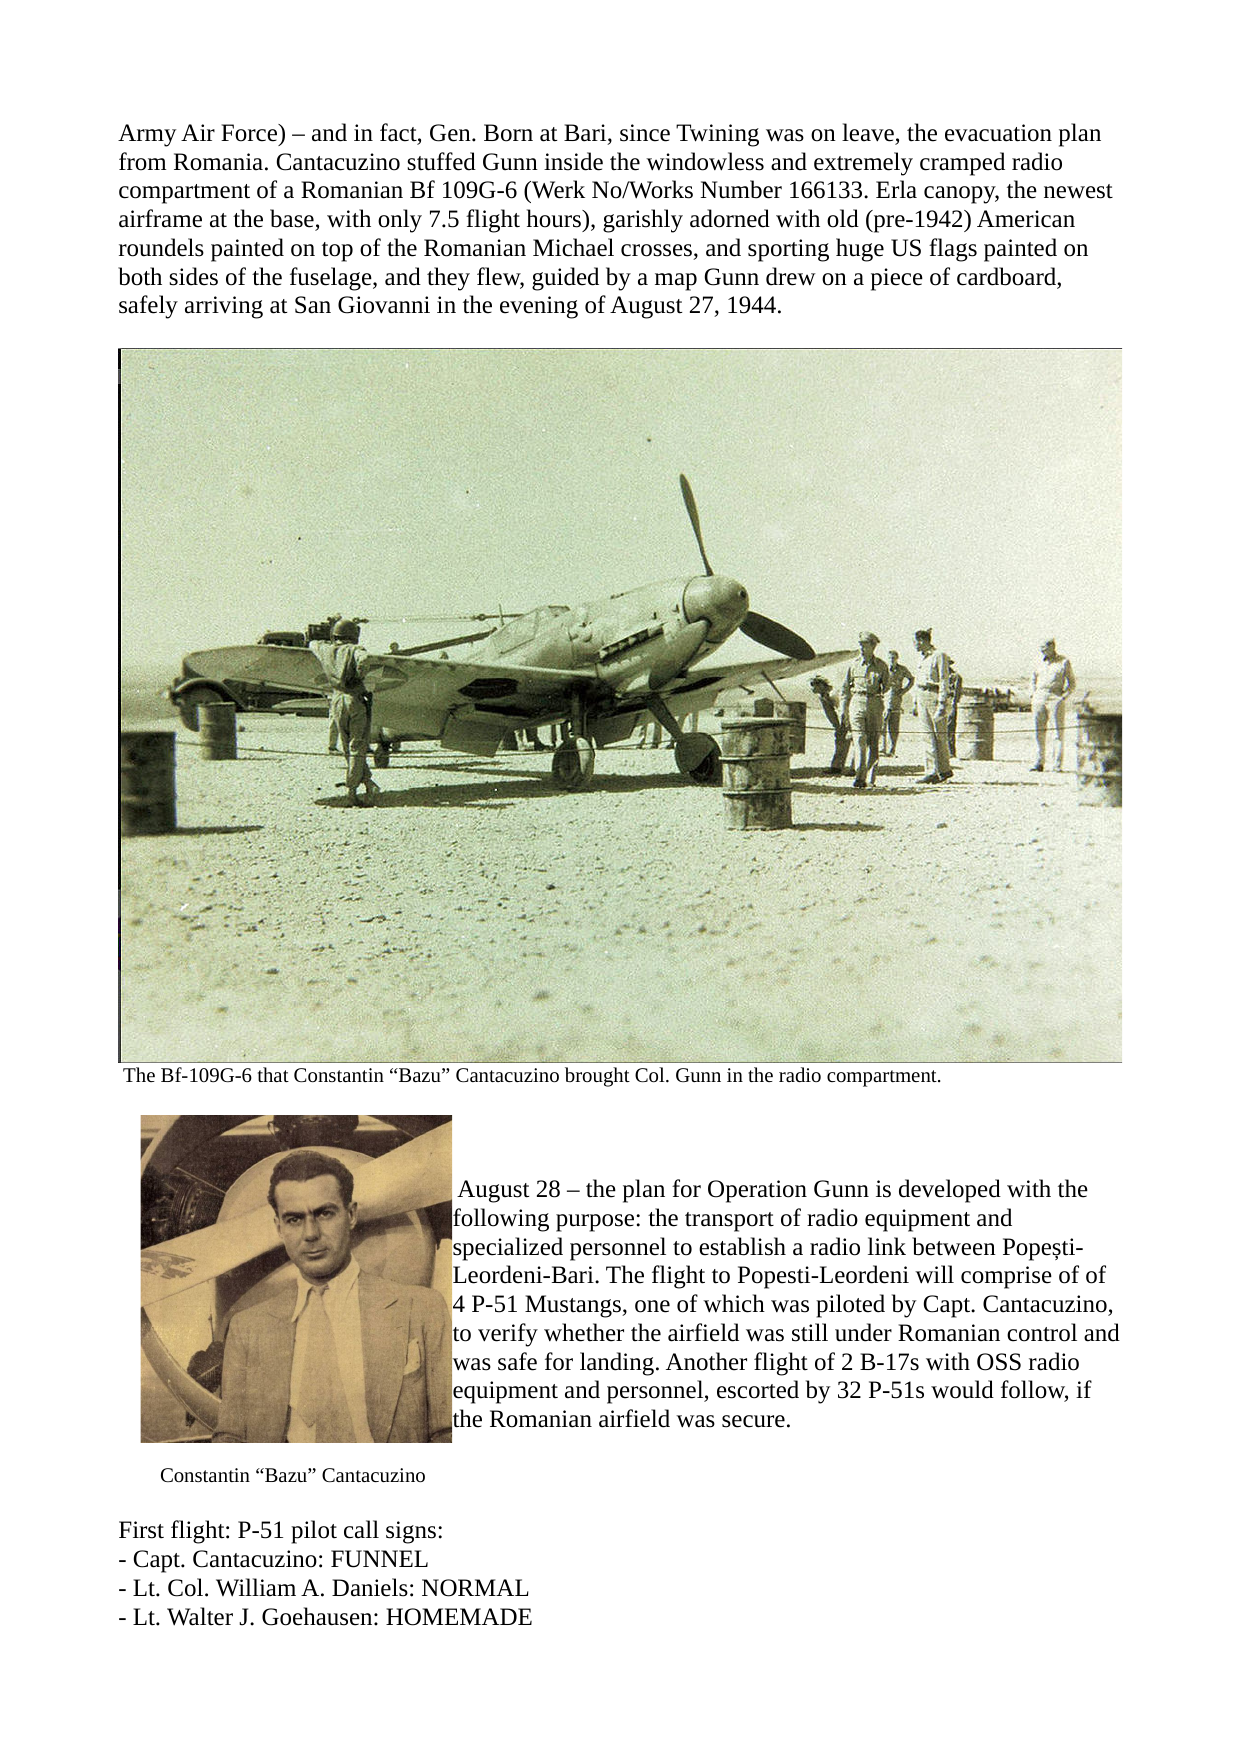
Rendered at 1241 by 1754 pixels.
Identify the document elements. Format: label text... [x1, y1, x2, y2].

picture [118, 348, 1123, 1063]
text The Bf-109G-6 that Constantin “Bazu” Cantacuzino brought Col. Gunn in the radio compartment. [118, 1063, 1122, 1087]
text First flight: P-51 pilot call signs: [118, 1515, 1122, 1544]
text - Lt. Walter J. Goehausen: HOMEMADE [118, 1602, 1122, 1630]
text Constantin “Bazu” Cantacuzino [118, 1463, 1122, 1487]
picture [140, 1115, 453, 1443]
text - Capt. Cantacuzino: FUNNEL [118, 1544, 1122, 1573]
text Army Air Force) – and in fact, Gen. Born at Bari, since Twining was on leave, the evacuation plan from Romania. Cantacuzino stuffed Gunn inside the windowless and extremely cramped radio compartment of a Romanian Bf 109G-6 (Werk No/Works Number 166133. Erla canopy, the newest airframe at the base, with only 7.5 flight hours), garishly adorned with old (pre-1942) American roundels painted on top of the Romanian Michael crosses, and sporting huge US flags painted on both sides of the fuselage, and they flew, guided by a map Gunn drew on a piece of cardboard, safely arriving at San Giovanni in the evening of August 27, 1944. [118, 118, 1122, 319]
text August 28 – the plan for Operation Gunn is developed with the following purpose: the transport of radio equipment and specialized personnel to establish a radio link between Popești- Leordeni-Bari. The flight to Popesti-Leordeni will comprise of of 4 P-51 Mustangs, one of which was piloted by Capt. Cantacuzino, to verify whether the airfield was still under Romanian control and was safe for landing. Another flight of 2 B-17s with OSS radio equipment and personnel, escorted by 32 P-51s would follow, if the Romanian airfield was secure. [453, 1174, 1122, 1433]
text - Lt. Col. William A. Daniels: NORMAL [118, 1573, 1122, 1602]
